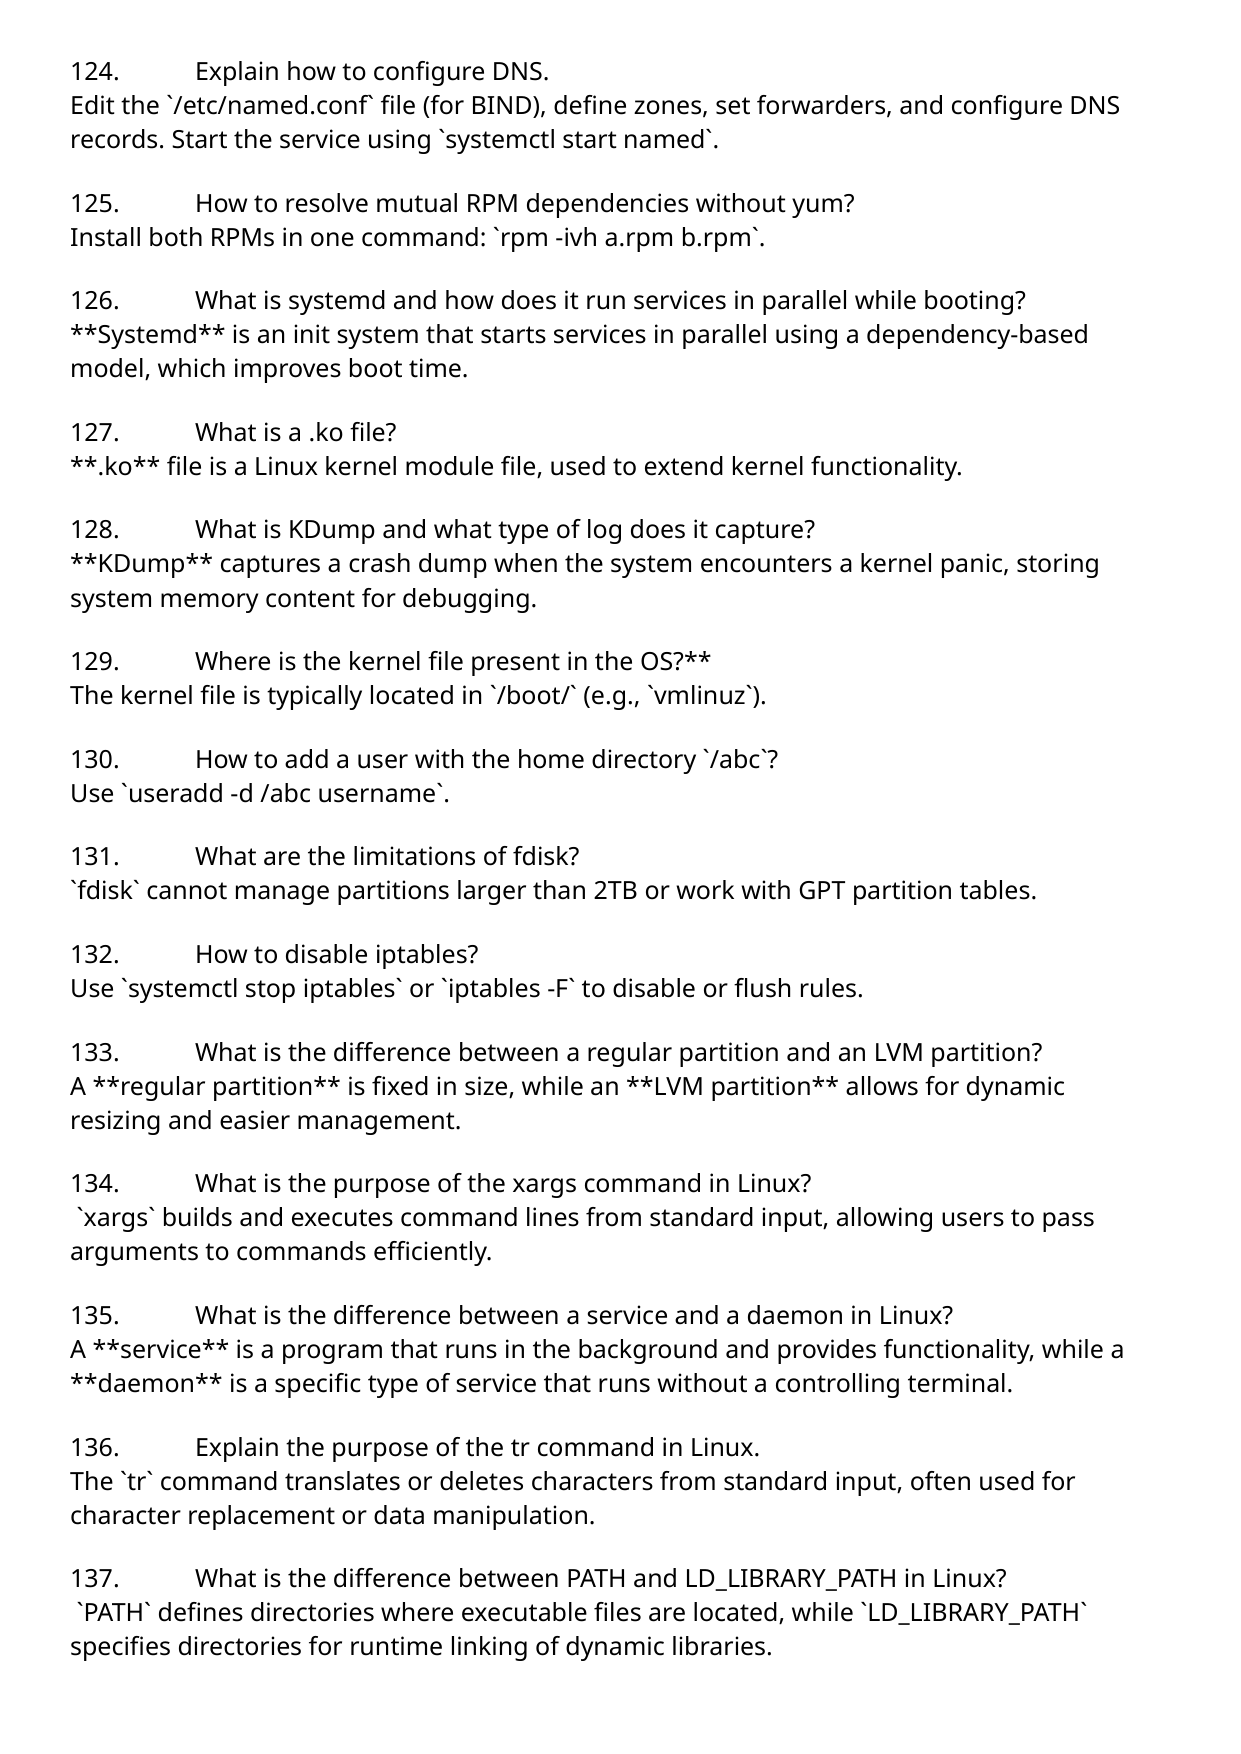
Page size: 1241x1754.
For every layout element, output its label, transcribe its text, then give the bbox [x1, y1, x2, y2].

list Where is the kernel file present in the OS?** The kernel file is typically located in `/boot/` (e.g., `vmlinuz`). [70, 644, 1129, 712]
list What is the difference between a regular partition and an LVM partition? A **regular partition** is fixed in size, while an **LVM partition** allows for dynamic resizing and easier management. [70, 1034, 1129, 1136]
list How to add a user with the home directory `/abc`? Use `useradd -d /abc username`. [70, 741, 1129, 809]
list How to disable iptables? Use `systemctl stop iptables` or `iptables -F` to disable or flush rules. [70, 937, 1129, 1005]
list What are the limitations of fdisk? `fdisk` cannot manage partitions larger than 2TB or work with GPT partition tables. [70, 839, 1129, 907]
list What is KDump and what type of log does it capture? **KDump** captures a crash dump when the system encounters a kernel panic, storing system memory content for debugging. [70, 512, 1129, 614]
list What is the difference between PATH and LD_LIBRARY_PATH in Linux? `PATH` defines directories where executable files are located, while `LD_LIBRARY_PATH` specifies directories for runtime linking of dynamic libraries. [70, 1561, 1129, 1663]
list What is the difference between a service and a daemon in Linux? A **service** is a program that runs in the background and provides functionality, while a **daemon** is a specific type of service that runs without a controlling terminal. [70, 1297, 1129, 1400]
list What is a .ko file? **.ko** file is a Linux kernel module file, used to extend kernel functionality. [70, 414, 1129, 483]
list What is the purpose of the xargs command in Linux? `xargs` builds and executes command lines from standard input, allowing users to pass arguments to commands efficiently. [70, 1166, 1129, 1268]
list Explain how to configure DNS. Edit the `/etc/named.conf` file (for BIND), define zones, set forwarders, and configure DNS records. Start the service using `systemctl start named`. [70, 53, 1129, 156]
list What is systemd and how does it run services in parallel while booting? **Systemd** is an init system that starts services in parallel using a dependency-based model, which improves boot time. [70, 283, 1129, 385]
list How to resolve mutual RPM dependencies without yum? Install both RPMs in one command: `rpm -ivh a.rpm b.rpm`. [70, 185, 1129, 253]
list Explain the purpose of the tr command in Linux. The `tr` command translates or deletes characters from standard input, often used for character replacement or data manipulation. [70, 1429, 1129, 1531]
